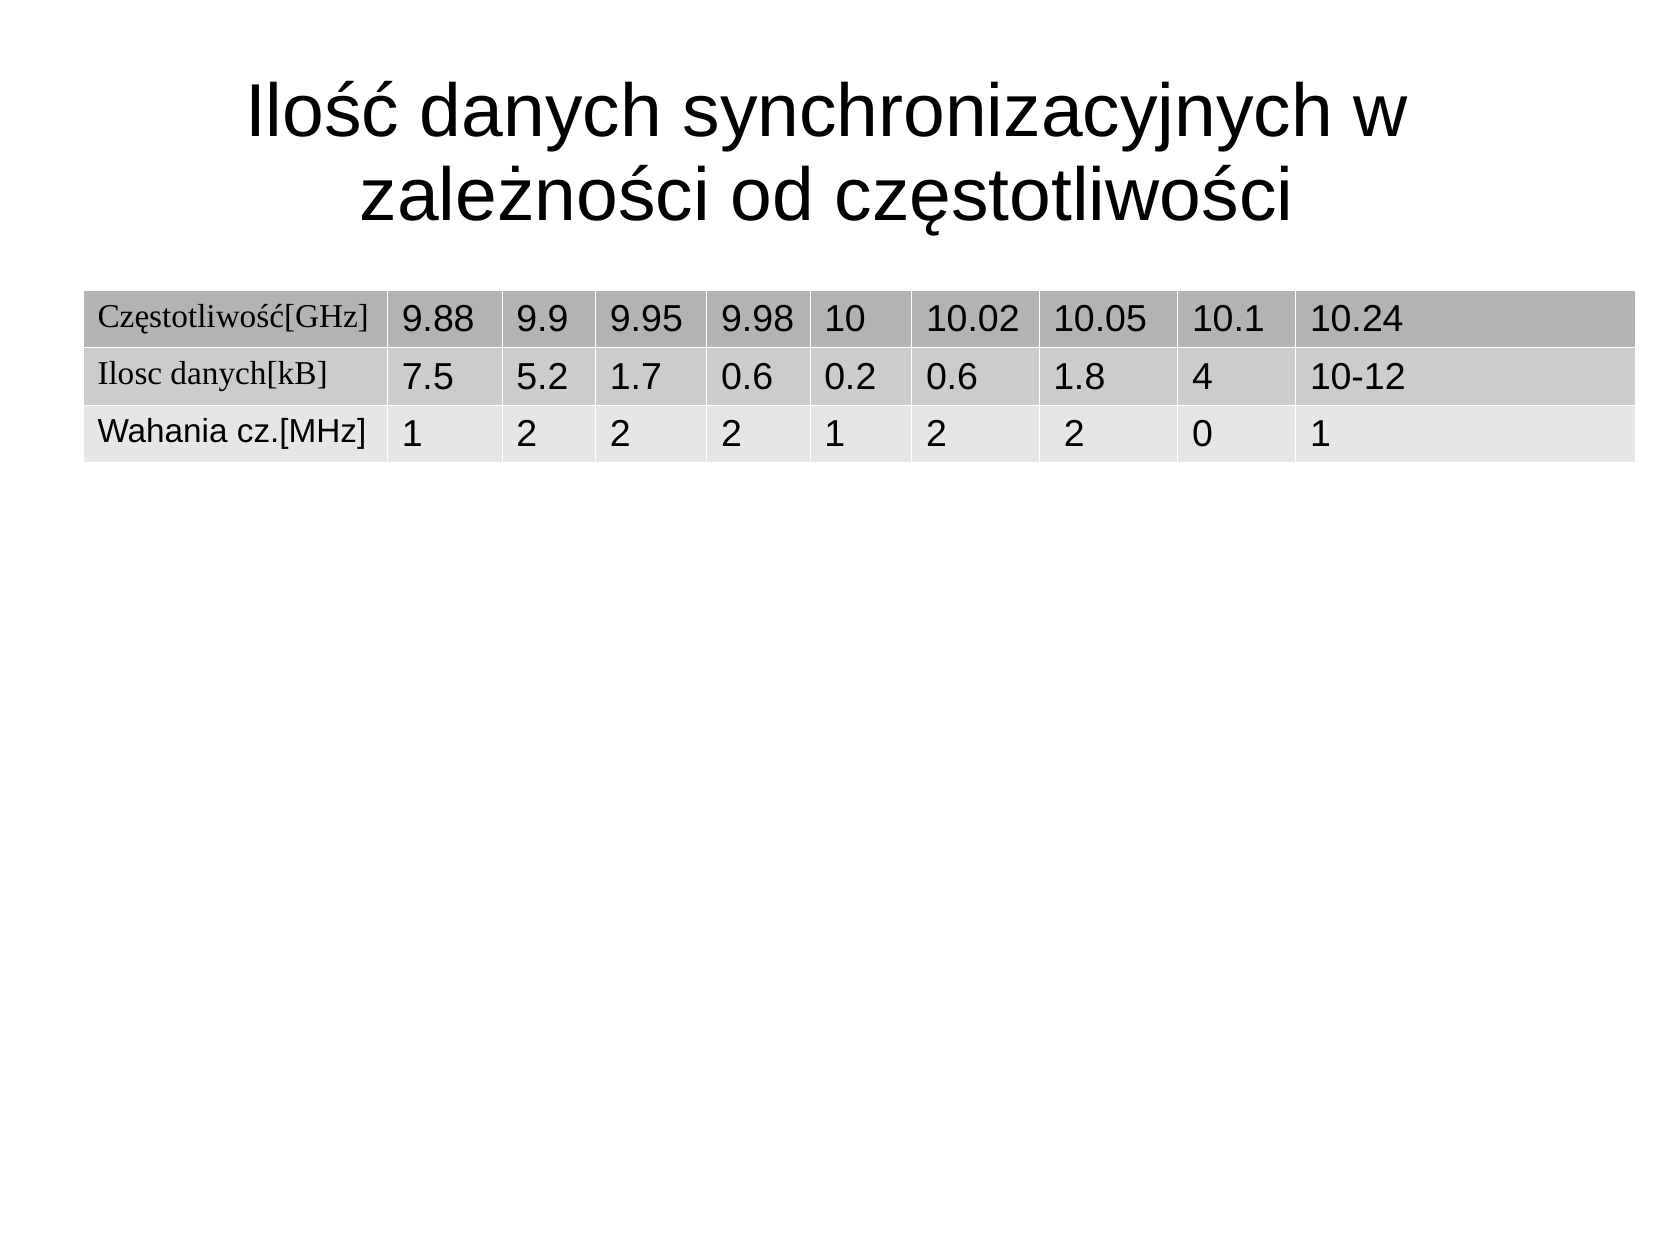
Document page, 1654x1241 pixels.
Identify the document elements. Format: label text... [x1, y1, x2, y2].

table_cell 2 [596, 406, 706, 462]
table_cell 1.8 [1040, 348, 1177, 405]
table_cell 5.2 [503, 348, 595, 405]
table_cell 1.7 [596, 348, 706, 405]
table_cell Ilosc danych[kB] [84, 348, 387, 405]
table_cell 2 [503, 406, 595, 462]
table_cell 0.6 [707, 348, 810, 405]
table_header 10.05 [1040, 291, 1177, 347]
table_header 9.9 [503, 291, 595, 347]
table_cell 2 [707, 406, 810, 462]
table_cell 0.6 [912, 348, 1039, 405]
table_cell 0 [1178, 406, 1295, 462]
table_header 10.02 [912, 291, 1039, 347]
table_cell 2 [912, 406, 1039, 462]
table_header 10.24 [1296, 291, 1635, 347]
table_cell 10-12 [1296, 348, 1635, 405]
table_header 9.95 [596, 291, 706, 347]
table_cell 1 [388, 406, 502, 462]
table_cell 4 [1178, 348, 1295, 405]
table_header 9.98 [707, 291, 810, 347]
table_header Częstotliwość[GHz] [84, 291, 387, 347]
table_cell 1 [1296, 406, 1635, 462]
table_header 9.88 [388, 291, 502, 347]
table_cell 1 [811, 406, 911, 462]
table_cell 0.2 [811, 348, 911, 405]
title Ilość danych synchronizacyjnych w zależności od częstotliwości [82, 49, 1571, 257]
table_header 10.1 [1178, 291, 1295, 347]
table_cell Wahania cz.[MHz] [84, 406, 387, 462]
table_cell 7.5 [388, 348, 502, 405]
table_header 10 [811, 291, 911, 347]
table_cell 2 [1040, 406, 1177, 462]
